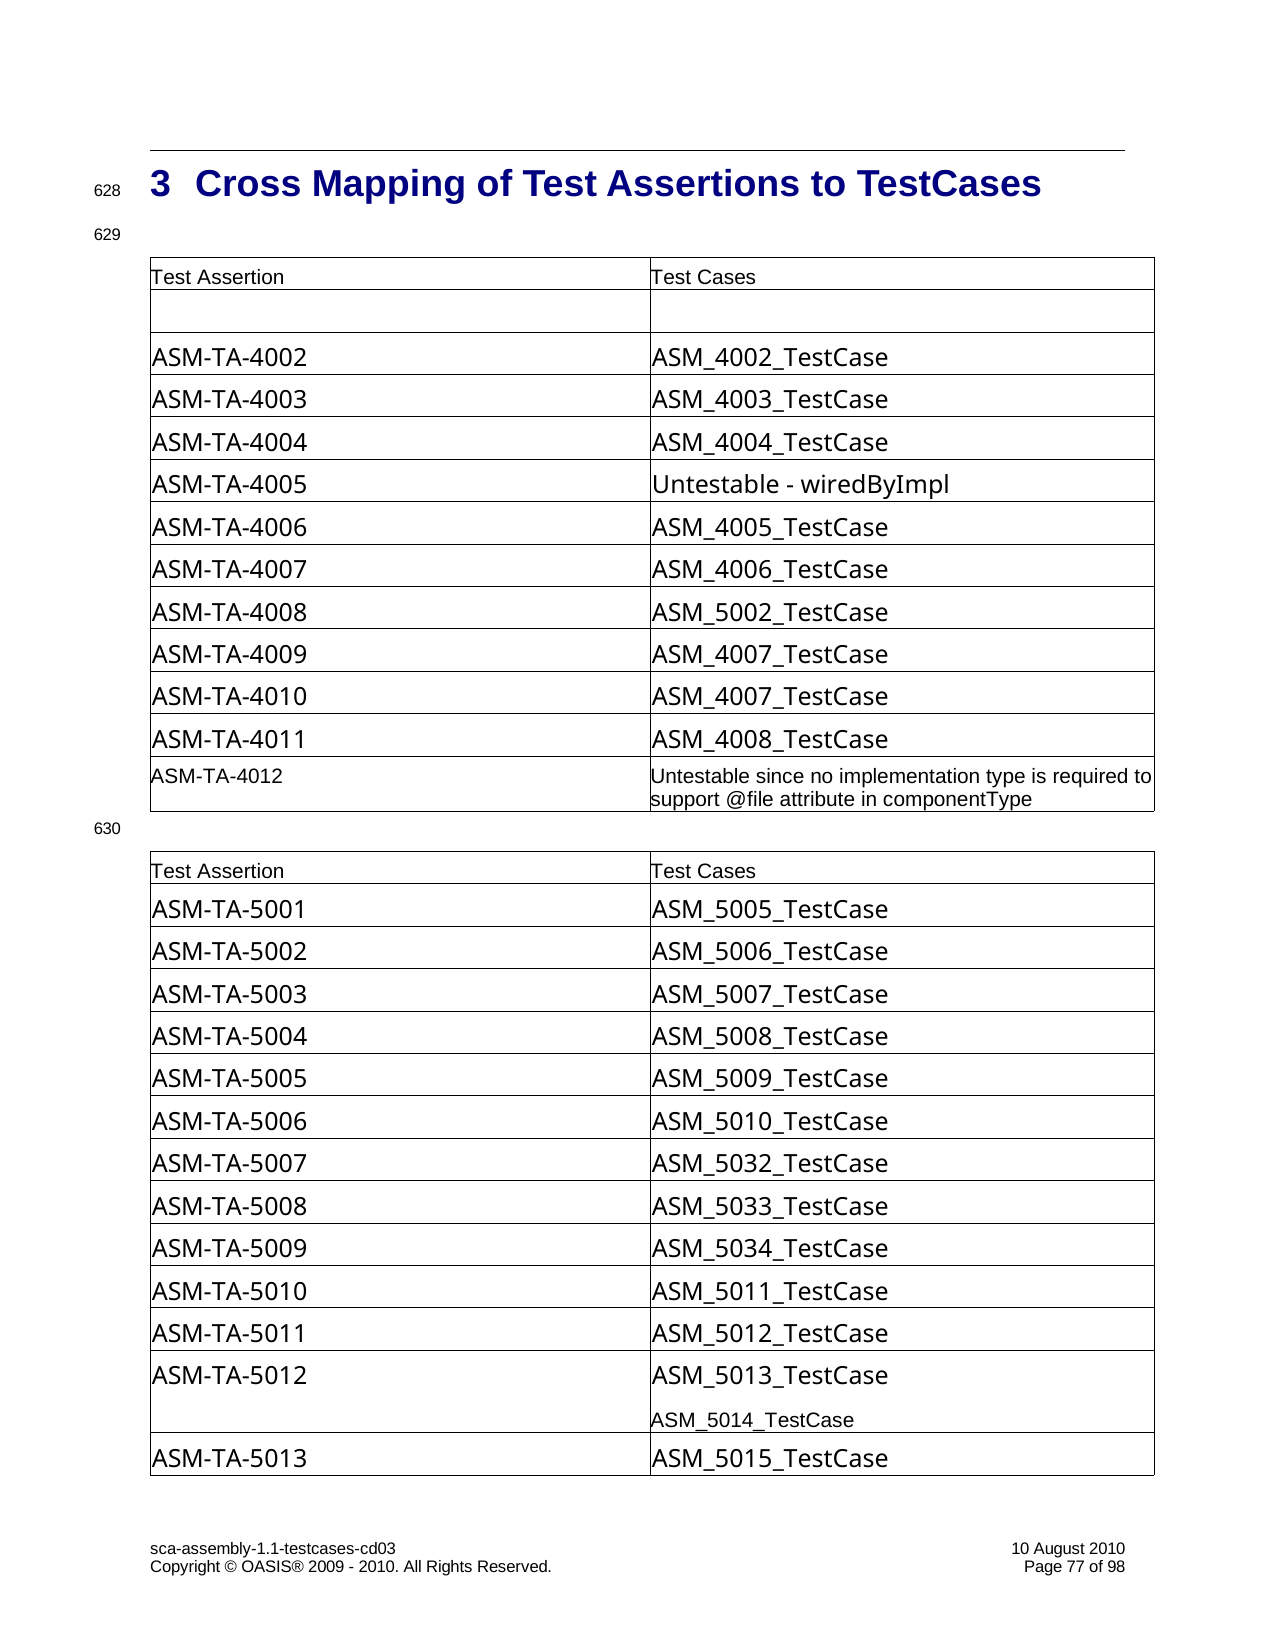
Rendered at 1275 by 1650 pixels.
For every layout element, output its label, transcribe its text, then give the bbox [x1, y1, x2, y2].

table_header Test Assertion [151, 258, 650, 289]
table_cell [651, 290, 1154, 332]
table_cell Untestable since no implementation type is required to support @file attribute in componentType [651, 757, 1154, 811]
table_cell ASM_4004_TestCase [651, 417, 1154, 459]
table_cell ASM-TA-5001 [151, 884, 650, 926]
table_cell ASM_5006_TestCase [651, 927, 1154, 968]
table_cell ASM-TA-4006 [151, 502, 650, 544]
table_cell ASM_4007_TestCase [651, 629, 1154, 671]
table_cell ASM_5008_TestCase [651, 1012, 1154, 1053]
table_cell ASM-TA-5002 [151, 927, 650, 968]
table_cell ASM-TA-4008 [151, 587, 650, 628]
table_cell ASM-TA-5003 [151, 969, 650, 1011]
table_cell ASM-TA-5006 [151, 1096, 650, 1138]
table_cell ASM_5010_TestCase [651, 1096, 1154, 1138]
table_cell ASM_5032_TestCase [651, 1139, 1154, 1180]
table_cell ASM-TA-5013 [151, 1433, 650, 1475]
table_cell [151, 290, 650, 332]
table_cell ASM-TA-5011 [151, 1308, 650, 1350]
table_cell ASM_5013_TestCase ASM_5014_TestCase [651, 1351, 1154, 1432]
table_cell ASM_4007_TestCase [651, 672, 1154, 713]
table_cell ASM_4002_TestCase [651, 333, 1154, 374]
table_cell ASM-TA-5012 [151, 1351, 650, 1432]
table_cell ASM-TA-5005 [151, 1054, 650, 1095]
table_cell ASM_5009_TestCase [651, 1054, 1154, 1095]
table_cell ASM-TA-4002 [151, 333, 650, 374]
table_cell ASM_5007_TestCase [651, 969, 1154, 1011]
table_header Test Cases [651, 258, 1154, 289]
table_cell ASM_4005_TestCase [651, 502, 1154, 544]
table_cell ASM_4008_TestCase [651, 714, 1154, 756]
table_cell ASM-TA-5007 [151, 1139, 650, 1180]
table_cell ASM_4003_TestCase [651, 375, 1154, 416]
table_cell ASM_5002_TestCase [651, 587, 1154, 628]
table_cell ASM_5011_TestCase [651, 1266, 1154, 1307]
table_header Test Cases [651, 852, 1154, 883]
table_cell ASM-TA-5008 [151, 1181, 650, 1223]
table_cell ASM-TA-4007 [151, 545, 650, 586]
subtitle Cross Mapping of Test Assertions to TestCases [150, 151, 1125, 204]
table_cell Untestable - wiredByImpl [651, 460, 1154, 501]
table_cell ASM-TA-4005 [151, 460, 650, 501]
table_cell ASM_5005_TestCase [651, 884, 1154, 926]
table_cell ASM-TA-4003 [151, 375, 650, 416]
table_cell ASM-TA-4004 [151, 417, 650, 459]
table_cell ASM_5015_TestCase [651, 1433, 1154, 1475]
table_cell ASM_5034_TestCase [651, 1224, 1154, 1265]
table_cell ASM_5012_TestCase [651, 1308, 1154, 1350]
table_cell ASM-TA-4011 [151, 714, 650, 756]
table_header Test Assertion [151, 852, 650, 883]
table_cell ASM-TA-5010 [151, 1266, 650, 1307]
table_cell ASM-TA-5009 [151, 1224, 650, 1265]
table_cell ASM-TA-4012 [151, 757, 650, 811]
table_cell ASM_5033_TestCase [651, 1181, 1154, 1223]
table_cell ASM-TA-4009 [151, 629, 650, 671]
table_cell ASM_4006_TestCase [651, 545, 1154, 586]
table_cell ASM-TA-5004 [151, 1012, 650, 1053]
table_cell ASM-TA-4010 [151, 672, 650, 713]
